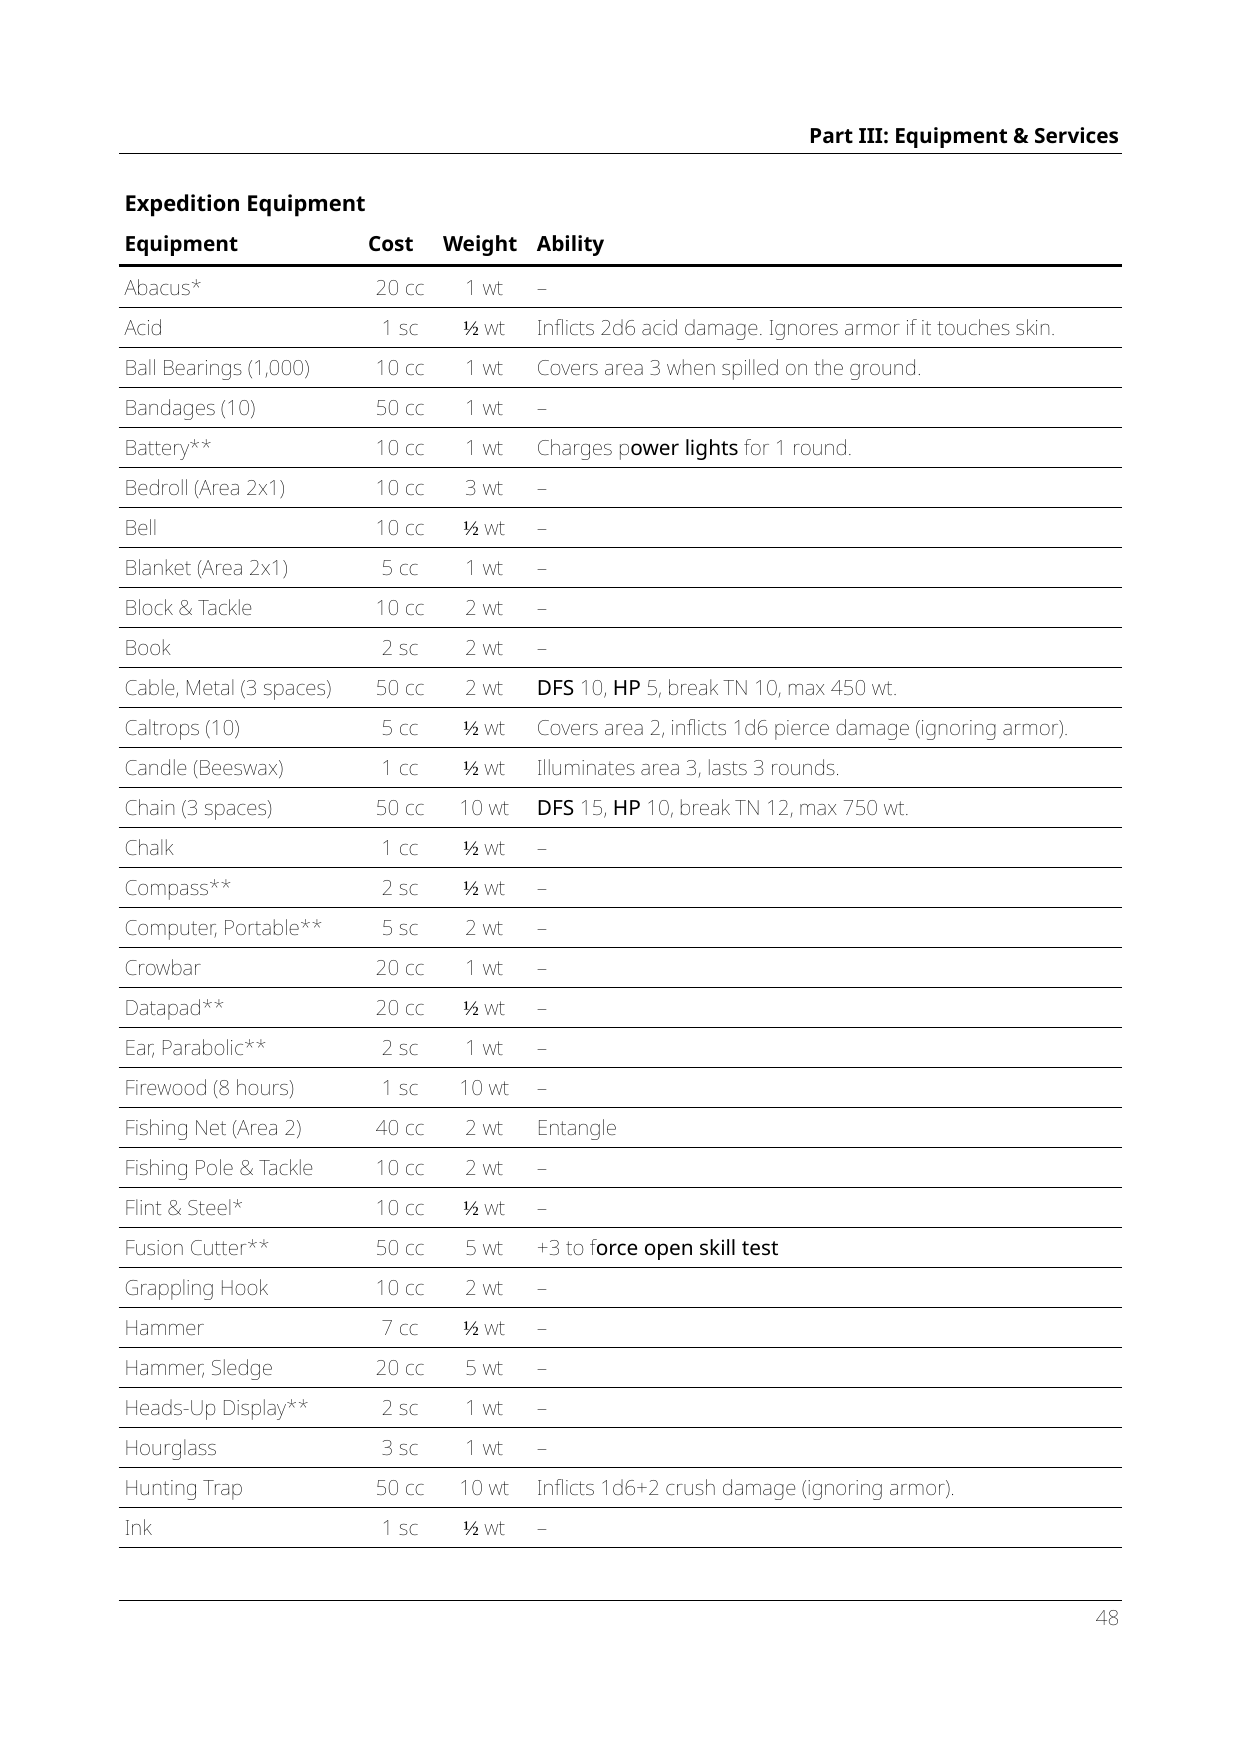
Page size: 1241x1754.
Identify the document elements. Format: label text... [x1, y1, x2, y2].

table_cell Illuminates area 3, lasts 3 rounds. [531, 748, 1122, 787]
table_cell Equipment [119, 224, 362, 264]
table_cell 1 sc [362, 308, 437, 347]
table_cell 2 sc [362, 1388, 437, 1427]
table_cell DFS 15, HP 10, break TN 12, max 750 wt. [531, 788, 1122, 827]
table_cell 1 wt [437, 348, 531, 387]
table_cell Bandages (10) [119, 388, 362, 427]
table_cell ½ wt [437, 308, 531, 347]
table_cell Inflicts 2d6 acid damage. Ignores armor if it touches skin. [531, 308, 1122, 347]
table_cell Ink [119, 1508, 362, 1547]
table_cell 2 wt [437, 1268, 531, 1307]
table_cell 20 cc [362, 988, 437, 1027]
table_cell 40 cc [362, 1108, 437, 1147]
table_cell – [531, 468, 1122, 507]
table_cell Acid [119, 308, 362, 347]
table_cell Hunting Trap [119, 1468, 362, 1507]
table_cell ½ wt [437, 1188, 531, 1227]
table_cell 20 cc [362, 948, 437, 987]
table_cell 10 wt [437, 1468, 531, 1507]
table_cell Hammer [119, 1308, 362, 1347]
table_cell Entangle [531, 1108, 1122, 1147]
table_cell 5 wt [437, 1228, 531, 1267]
table_cell +3 to force open skill test [531, 1228, 1122, 1267]
table_cell 1 sc [362, 1068, 437, 1107]
table_cell Fusion Cutter** [119, 1228, 362, 1267]
table_cell 50 cc [362, 1228, 437, 1267]
table_cell 7 cc [362, 1308, 437, 1347]
table_cell Charges power lights for 1 round. [531, 428, 1122, 467]
table_cell 2 sc [362, 628, 437, 667]
table_cell – [531, 1068, 1122, 1107]
table_cell 1 wt [437, 1028, 531, 1067]
table_cell 3 sc [362, 1428, 437, 1467]
table_cell Weight [437, 224, 531, 264]
table_cell Datapad** [119, 988, 362, 1027]
table_cell Covers area 3 when spilled on the ground. [531, 348, 1122, 387]
table_cell 5 wt [437, 1348, 531, 1387]
table_cell 2 sc [362, 1028, 437, 1067]
table_cell – [531, 1428, 1122, 1467]
table_cell Firewood (8 hours) [119, 1068, 362, 1107]
table_cell – [531, 588, 1122, 627]
table_cell – [531, 948, 1122, 987]
table_cell ½ wt [437, 828, 531, 867]
table_cell 5 cc [362, 548, 437, 587]
table_cell 50 cc [362, 668, 437, 707]
table_cell Fishing Net (Area 2) [119, 1108, 362, 1147]
table_cell 1 wt [437, 428, 531, 467]
table_cell – [531, 988, 1122, 1027]
table_cell Flint & Steel* [119, 1188, 362, 1227]
table_cell 10 cc [362, 348, 437, 387]
table_cell Computer, Portable** [119, 908, 362, 947]
table_cell 2 wt [437, 588, 531, 627]
table_cell Blanket (Area 2x1) [119, 548, 362, 587]
table_cell – [531, 628, 1122, 667]
table_cell Hourglass [119, 1428, 362, 1467]
table_cell 2 sc [362, 868, 437, 907]
table_cell Covers area 2, inflicts 1d6 pierce damage (ignoring armor). [531, 708, 1122, 747]
table_cell Crowbar [119, 948, 362, 987]
table_cell – [531, 1508, 1122, 1547]
table_cell 1 wt [437, 1428, 531, 1467]
table_cell Fishing Pole & Tackle [119, 1148, 362, 1187]
table_cell 2 wt [437, 908, 531, 947]
table_cell 1 wt [437, 548, 531, 587]
table_cell 10 cc [362, 1188, 437, 1227]
table_cell DFS 10, HP 5, break TN 10, max 450 wt. [531, 668, 1122, 707]
table_cell – [531, 1388, 1122, 1427]
table_cell Heads-Up Display** [119, 1388, 362, 1427]
table_cell 10 cc [362, 508, 437, 547]
table_cell 1 cc [362, 748, 437, 787]
table_cell Bell [119, 508, 362, 547]
table_cell – [531, 508, 1122, 547]
table_cell 3 wt [437, 468, 531, 507]
table_cell – [531, 1268, 1122, 1307]
table_cell 10 cc [362, 1148, 437, 1187]
table_cell ½ wt [437, 1308, 531, 1347]
table_cell 1 cc [362, 828, 437, 867]
table_cell Inflicts 1d6+2 crush damage (ignoring armor). [531, 1468, 1122, 1507]
table_cell – [531, 1028, 1122, 1067]
table_cell 50 cc [362, 788, 437, 827]
table_cell 10 cc [362, 428, 437, 467]
table_cell 2 wt [437, 1108, 531, 1147]
table_cell 1 wt [437, 388, 531, 427]
table_cell Chalk [119, 828, 362, 867]
table_cell Ear, Parabolic** [119, 1028, 362, 1067]
table_cell Book [119, 628, 362, 667]
table_cell Ball Bearings (1,000) [119, 348, 362, 387]
table_cell ½ wt [437, 1508, 531, 1547]
table_cell Candle (Beeswax) [119, 748, 362, 787]
table_cell Abacus* [119, 267, 362, 307]
table_cell 20 cc [362, 1348, 437, 1387]
table_cell Compass** [119, 868, 362, 907]
table_cell ½ wt [437, 868, 531, 907]
table_cell Bedroll (Area 2x1) [119, 468, 362, 507]
table_cell Grappling Hook [119, 1268, 362, 1307]
table_cell Ability [531, 224, 1122, 264]
table_cell Cost [362, 224, 437, 264]
table_cell – [531, 1348, 1122, 1387]
table_cell – [531, 1148, 1122, 1187]
table_cell 10 cc [362, 1268, 437, 1307]
table_cell Battery** [119, 428, 362, 467]
table_cell 2 wt [437, 1148, 531, 1187]
table_cell 10 wt [437, 1068, 531, 1107]
table_cell – [531, 828, 1122, 867]
table_cell ½ wt [437, 748, 531, 787]
table_cell 1 sc [362, 1508, 437, 1547]
table_cell 5 cc [362, 708, 437, 747]
table_cell Caltrops (10) [119, 708, 362, 747]
table_cell 2 wt [437, 668, 531, 707]
table_cell – [531, 548, 1122, 587]
table_cell Hammer, Sledge [119, 1348, 362, 1387]
table_cell – [531, 908, 1122, 947]
table_cell 5 sc [362, 908, 437, 947]
table_cell 1 wt [437, 1388, 531, 1427]
table_cell 2 wt [437, 628, 531, 667]
table_header Expedition Equipment [119, 183, 1122, 224]
table_cell – [531, 267, 1122, 307]
table_cell ½ wt [437, 708, 531, 747]
table_cell ½ wt [437, 988, 531, 1027]
table_cell – [531, 1308, 1122, 1347]
table_cell 50 cc [362, 388, 437, 427]
table_cell – [531, 1188, 1122, 1227]
table_cell – [531, 388, 1122, 427]
table_cell Block & Tackle [119, 588, 362, 627]
table_cell Cable, Metal (3 spaces) [119, 668, 362, 707]
table_cell 1 wt [437, 948, 531, 987]
table_cell ½ wt [437, 508, 531, 547]
table_cell 10 cc [362, 468, 437, 507]
table_cell 10 cc [362, 588, 437, 627]
table_cell 20 cc [362, 267, 437, 307]
table_cell 1 wt [437, 267, 531, 307]
table_cell – [531, 868, 1122, 907]
table_cell 50 cc [362, 1468, 437, 1507]
table_cell 10 wt [437, 788, 531, 827]
table_cell Chain (3 spaces) [119, 788, 362, 827]
